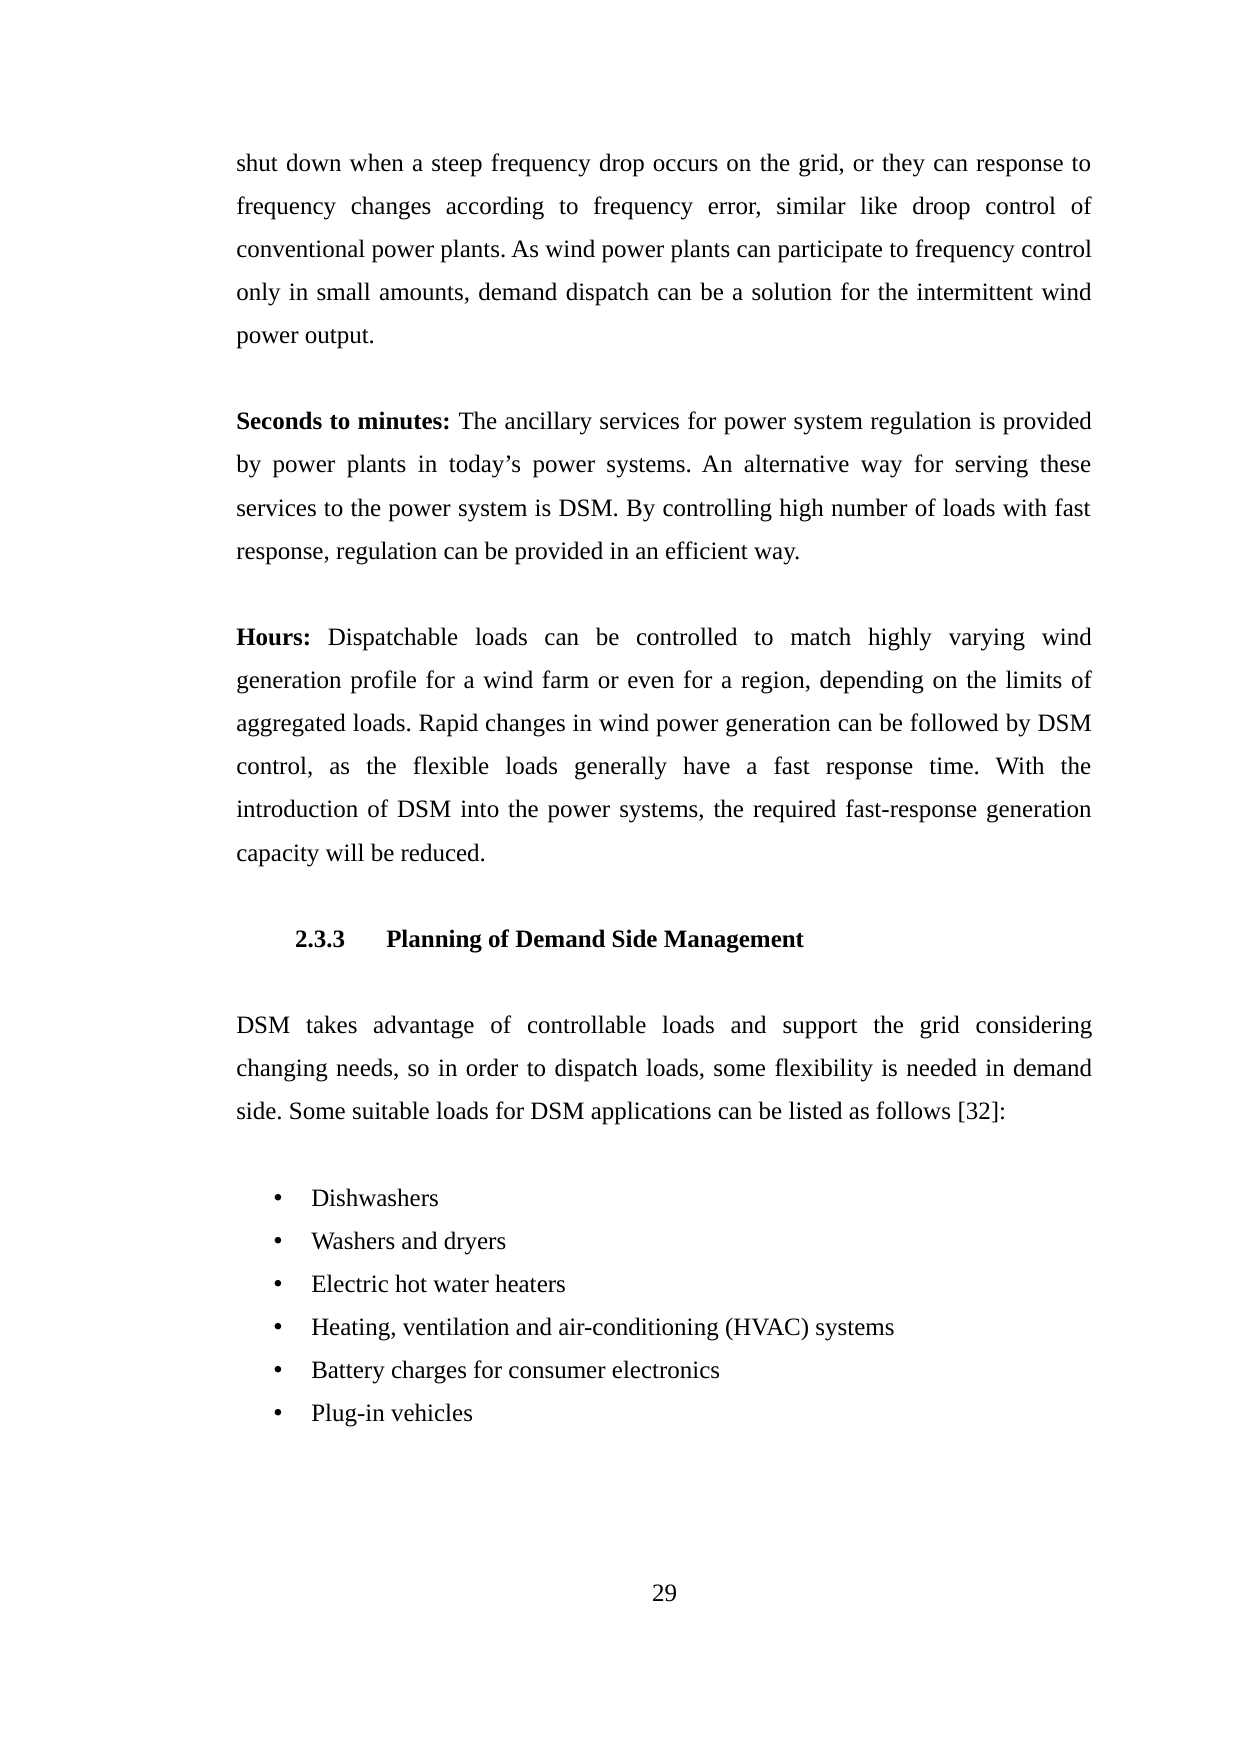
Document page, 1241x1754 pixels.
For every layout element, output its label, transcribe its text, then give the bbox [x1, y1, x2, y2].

text Hours: Dispatchable loads can be controlled to match highly varying wind generation profile for a wind farm or even for a region, depending on the limits of aggregated loads. Rapid changes in wind power generation can be followed by DSM control, as the flexible loads generally have a fast response time. With the introduction of DSM into the power systems, the required fast-response generation capacity will be reduced. [236, 622, 1093, 866]
list Heating, ventilation and air-conditioning (HVAC) systems [273, 1312, 1093, 1341]
list Washers and dryers [273, 1226, 1093, 1254]
text shut down when a steep frequency drop occurs on the grid, or they can response to frequency changes according to frequency error, similar like droop control of conventional power plants. As wind power plants can participate to frequency control only in small amounts, demand dispatch can be a solution for the intermittent wind power output. [236, 148, 1093, 349]
text Seconds to minutes: The ancillary services for power system regulation is provided by power plants in today’s power systems. An alternative way for serving these services to the power system is DSM. By controlling high number of loads with fast response, regulation can be provided in an efficient way. [236, 406, 1093, 564]
list Dishwashers [273, 1183, 1093, 1211]
list Electric hot water heaters [273, 1269, 1093, 1298]
list Plug-in vehicles [273, 1398, 1093, 1427]
list Battery charges for consumer electronics [273, 1355, 1093, 1384]
list Planning of Demand Side Management [295, 924, 1093, 953]
text DSM takes advantage of controllable loads and support the grid considering changing needs, so in order to dispatch loads, some flexibility is needed in demand side. Some suitable loads for DSM applications can be listed as follows [32]: [236, 1010, 1093, 1125]
